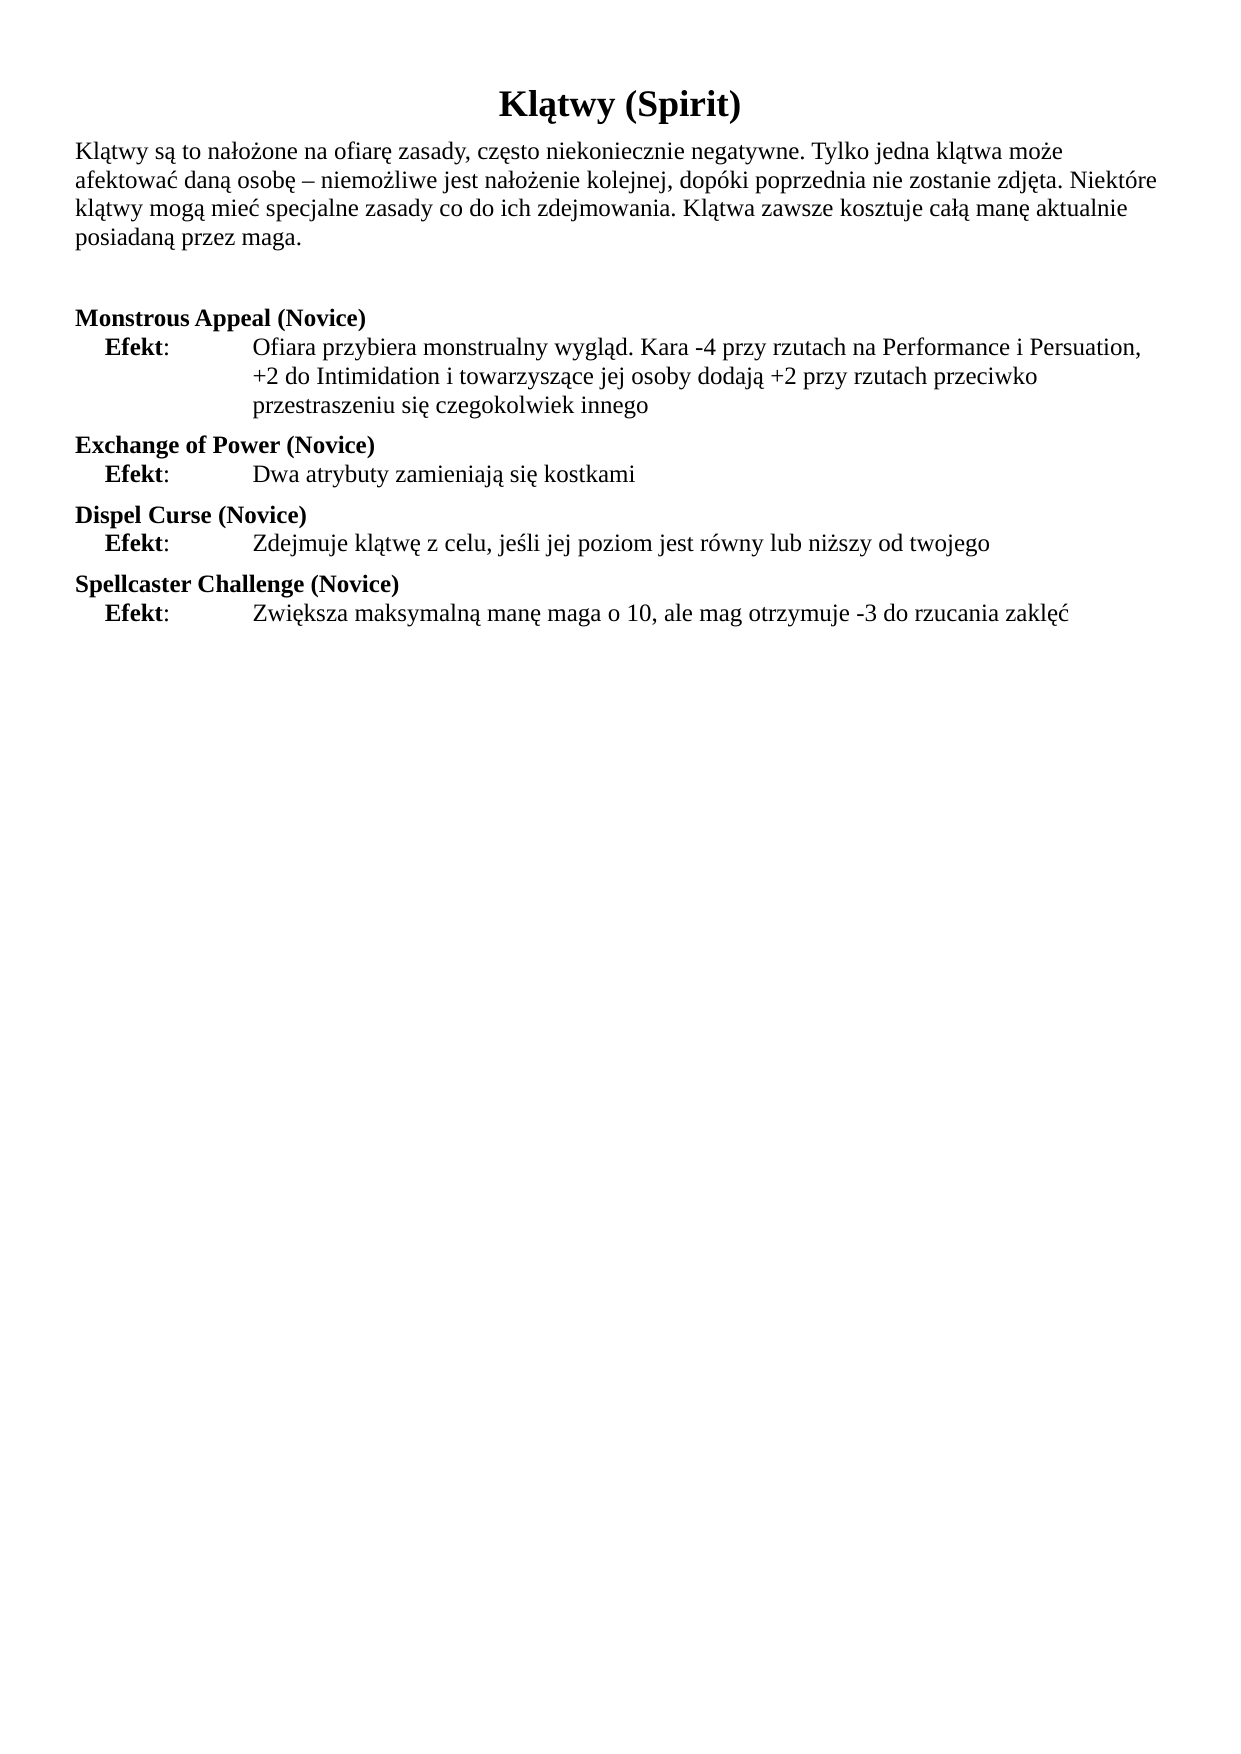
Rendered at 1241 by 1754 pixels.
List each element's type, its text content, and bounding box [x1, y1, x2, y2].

text Exchange of Power (Novice) Efekt: Dwa atrybuty zamieniają się kostkami [75, 430, 1165, 488]
text Spellcaster Challenge (Novice) Efekt: Zwiększa maksymalną manę maga o 10, ale mag otrzymuje -3 do rzucania zaklęć [75, 569, 1165, 627]
text Dispel Curse (Novice) Efekt: Zdejmuje klątwę z celu, jeśli jej poziom jest równy lub niższy od twojego [75, 500, 1165, 557]
text Monstrous Appeal (Novice) Efekt: Ofiara przybiera monstrualny wygląd. Kara -4 przy rzutach na Performance i Persuation, +2 do Intimidation i towarzyszące jej osoby dodają +2 przy rzutach przeciwko przestraszeniu się czegokolwiek innego [75, 303, 1165, 418]
text Klątwy są to nałożone na ofiarę zasady, często niekoniecznie negatywne. Tylko jedna klątwa może afektować daną osobę – niemożliwe jest nałożenie kolejnej, dopóki poprzednia nie zostanie zdjęta. Niektóre klątwy mogą mieć specjalne zasady co do ich zdejmowania. Klątwa zawsze kosztuje całą manę aktualnie posiadaną przez maga. [75, 136, 1165, 251]
text Klątwy (Spirit) [75, 81, 1165, 124]
